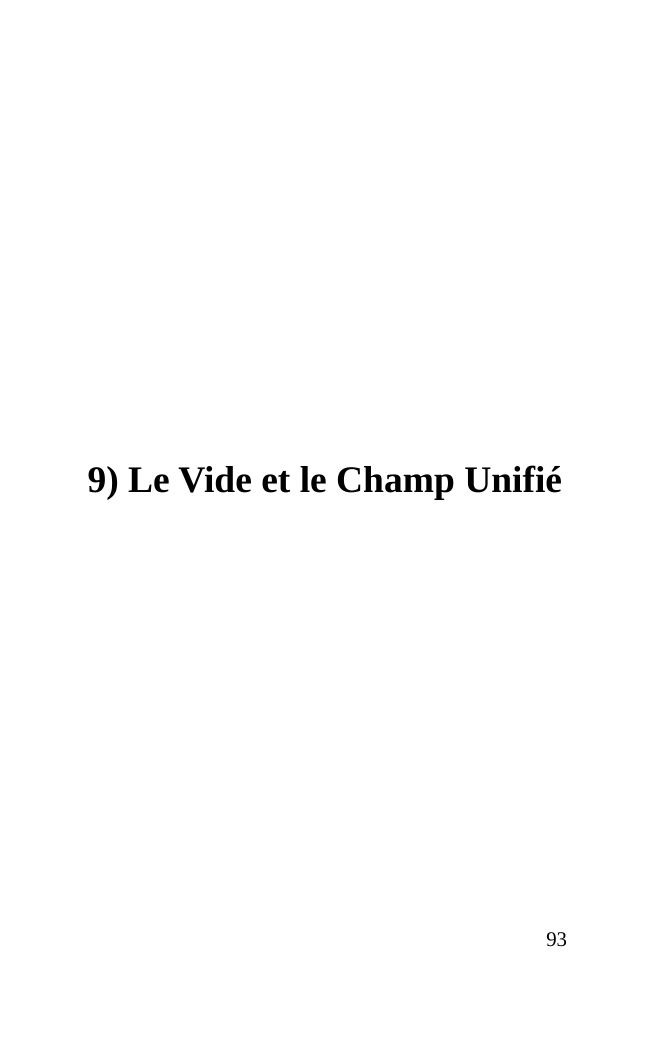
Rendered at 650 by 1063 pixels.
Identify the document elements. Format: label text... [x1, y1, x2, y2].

subtitle 9) Le Vide et le Champ Unifié [83, 457, 567, 500]
